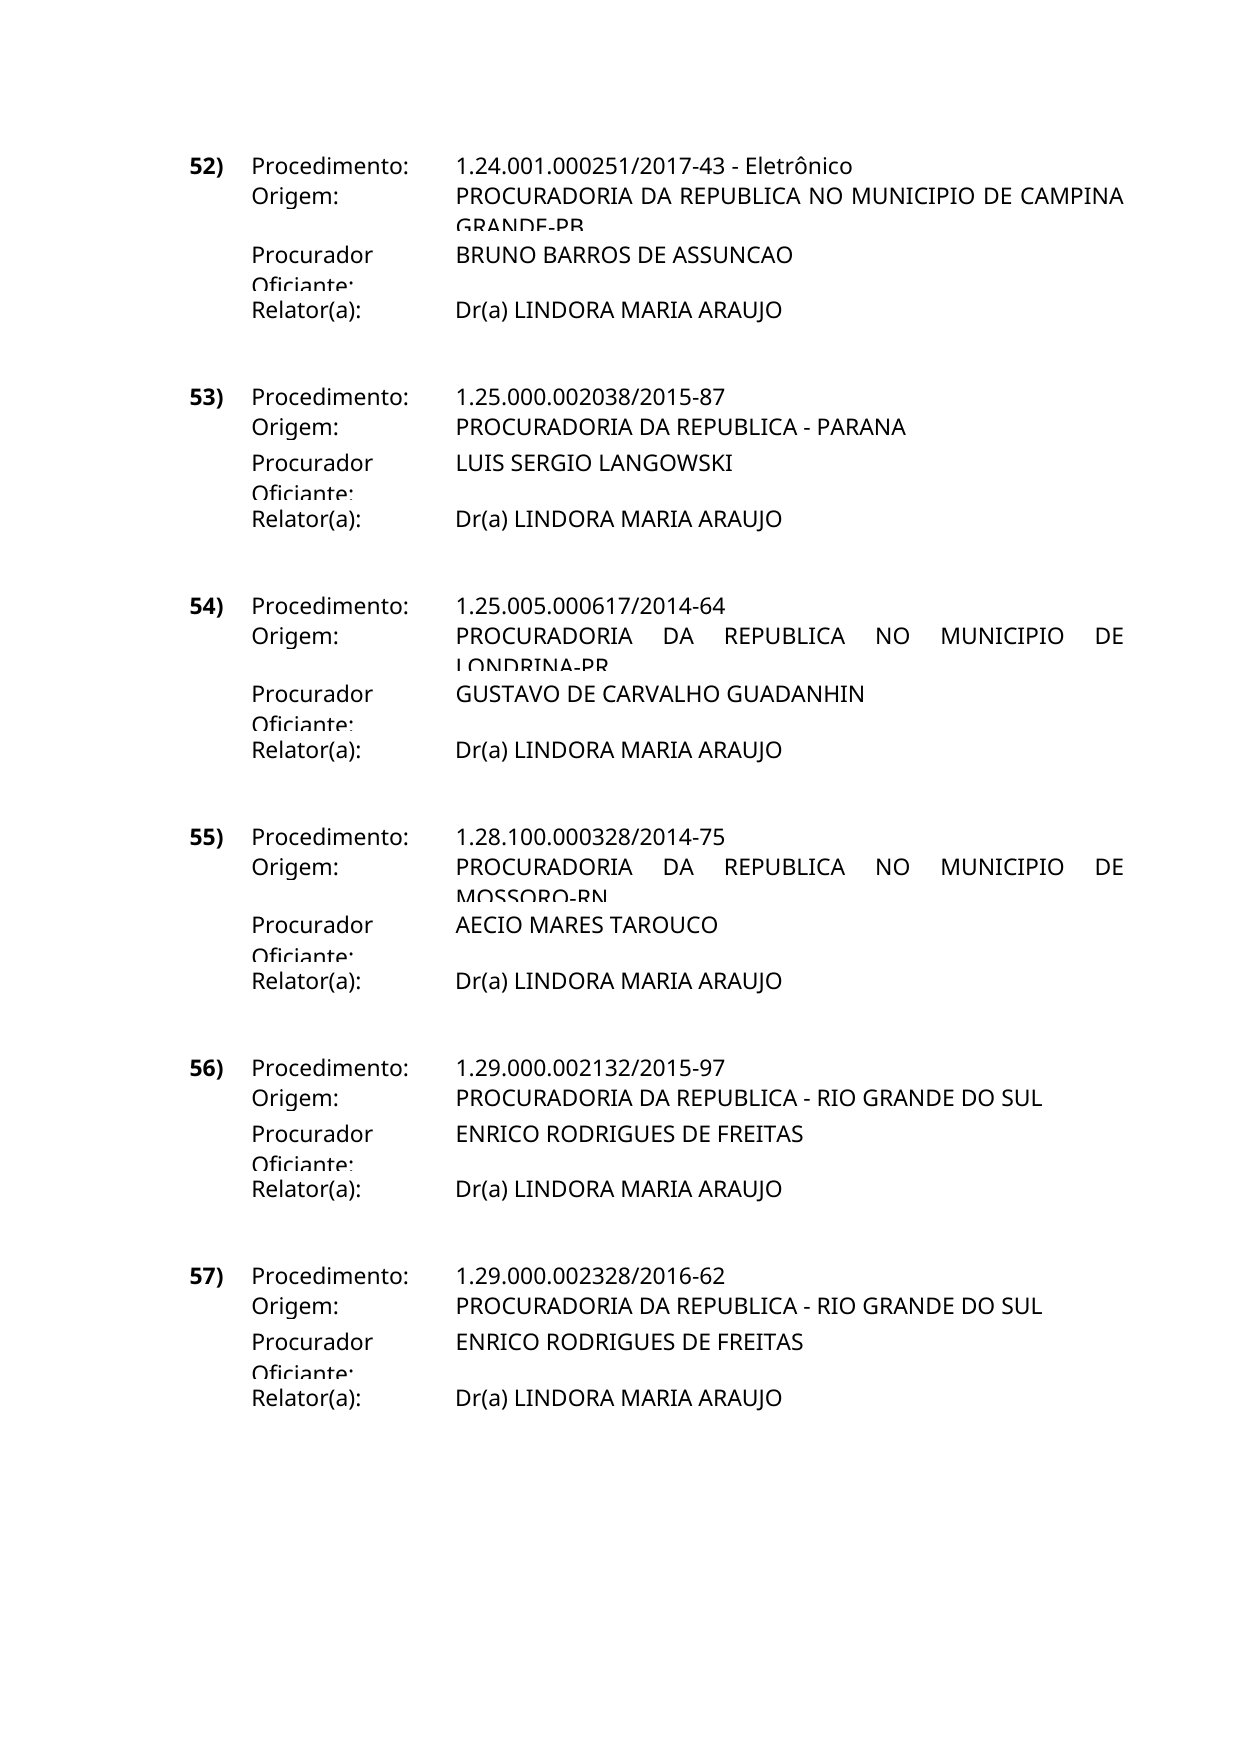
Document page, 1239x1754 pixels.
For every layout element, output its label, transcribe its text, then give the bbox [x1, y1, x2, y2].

table_cell [1125, 1260, 1239, 1289]
table_cell [189, 1290, 251, 1319]
table_cell [251, 324, 455, 381]
table_cell [455, 1319, 1124, 1326]
table_cell PROCURADORIA DA REPUBLICA NO MUNICIPIO DE MOSSORO-RN [455, 851, 1124, 902]
table_cell 1.29.000.002132/2015-97 [455, 1052, 1124, 1080]
table_cell [0, 590, 189, 618]
table_cell [1125, 411, 1239, 439]
table_header Relator(a): [251, 1173, 455, 1202]
table_header [0, 0, 189, 150]
table_cell [0, 965, 189, 995]
table_cell [1125, 965, 1239, 995]
table_cell [1125, 440, 1239, 447]
table_cell [0, 1173, 189, 1203]
table_cell [1125, 1118, 1239, 1169]
table_cell [455, 440, 1124, 447]
table_cell [251, 440, 455, 447]
table_cell [189, 533, 251, 589]
table_cell [189, 995, 251, 1052]
table_cell Origem: [251, 851, 455, 879]
table_cell Origem: [251, 1082, 455, 1110]
table_cell [189, 965, 251, 995]
table_cell PROCURADORIA DA REPUBLICA - PARANA [455, 411, 1124, 439]
table_cell BRUNO BARROS DE ASSUNCAO [455, 239, 1124, 289]
table_cell 1.28.100.000328/2014-75 [455, 821, 1124, 849]
table_cell [0, 440, 189, 447]
table_cell [455, 764, 1124, 821]
table_header Dr(a) LINDORA MARIA ARAUJO [455, 965, 1122, 993]
table_cell [1125, 590, 1239, 618]
table_cell 52) [189, 150, 251, 178]
table_cell [1125, 209, 1239, 231]
table_cell Procurador Oficiante: [251, 678, 455, 731]
table_header Dr(a) LINDORA MARIA ARAUJO [455, 734, 1122, 762]
table_cell [189, 239, 251, 289]
table_cell [189, 879, 251, 902]
table_cell [0, 1260, 189, 1289]
table_header Dr(a) LINDORA MARIA ARAUJO [455, 294, 1122, 323]
table_cell [189, 180, 251, 208]
table_cell GUSTAVO DE CARVALHO GUADANHIN [455, 678, 1124, 729]
table_cell 1.24.001.000251/2017-43 - Eletrônico [455, 150, 1124, 178]
table_cell LUIS SERGIO LANGOWSKI [455, 447, 1124, 498]
table_cell ENRICO RODRIGUES DE FREITAS [455, 1118, 1124, 1169]
table_cell [0, 209, 189, 231]
table_header Relator(a): [251, 1382, 455, 1410]
table_cell [0, 879, 189, 902]
table_cell [1125, 1290, 1239, 1319]
table_cell [1125, 324, 1239, 381]
table_cell [1125, 239, 1239, 289]
table_cell [189, 1082, 251, 1110]
table_cell [189, 324, 251, 381]
table_cell [0, 533, 189, 589]
table_cell [0, 1203, 189, 1260]
table_cell PROCURADORIA DA REPUBLICA - RIO GRANDE DO SUL [455, 1082, 1124, 1110]
table_cell [0, 1118, 189, 1169]
table_cell [0, 1319, 189, 1326]
table_cell Origem: [251, 1290, 455, 1319]
table_header [251, 0, 455, 150]
table_cell [189, 503, 251, 533]
table_cell [189, 648, 251, 671]
table_cell [251, 902, 455, 909]
table_cell [189, 851, 251, 879]
table_cell [455, 1110, 1124, 1118]
table_cell Procedimento: [251, 381, 455, 409]
table_cell [189, 734, 251, 764]
table_cell [0, 648, 189, 671]
table_cell [251, 1203, 455, 1260]
table_cell [1125, 294, 1239, 324]
table_cell [189, 440, 251, 447]
table_cell [189, 1203, 251, 1260]
table_cell AECIO MARES TAROUCO [455, 909, 1124, 960]
table_cell Procurador Oficiante: [251, 447, 455, 499]
table_cell [455, 902, 1124, 909]
table_cell [189, 411, 251, 439]
table_cell 1.25.005.000617/2014-64 [455, 590, 1124, 618]
table_cell [1125, 648, 1239, 671]
table_cell [189, 902, 251, 909]
table_cell [251, 209, 455, 231]
table_cell [1125, 1082, 1239, 1110]
table_cell [1125, 180, 1239, 208]
table_cell [1125, 821, 1239, 849]
table_cell [251, 879, 455, 902]
table_cell [251, 533, 455, 589]
table_cell [0, 764, 189, 821]
table_cell [1125, 533, 1239, 589]
table_cell PROCURADORIA DA REPUBLICA NO MUNICIPIO DE CAMPINA GRANDE-PB [455, 180, 1124, 231]
table_cell [189, 1110, 251, 1118]
table_cell [189, 1382, 251, 1412]
table_cell [189, 209, 251, 231]
table_cell [1125, 503, 1239, 533]
table_cell [189, 909, 251, 960]
table_cell 53) [189, 381, 251, 409]
table_cell [189, 671, 251, 678]
table_cell [1125, 1052, 1239, 1080]
table_cell [0, 851, 189, 879]
table_cell [0, 678, 189, 729]
table_cell 54) [189, 590, 251, 618]
table_cell [0, 294, 189, 324]
table_header Relator(a): [251, 965, 455, 993]
table_cell 1.29.000.002328/2016-62 [455, 1260, 1124, 1289]
table_cell [0, 902, 189, 909]
table_cell 57) [189, 1260, 251, 1289]
table_header [189, 0, 251, 150]
table_cell [1125, 879, 1239, 902]
table_cell Origem: [251, 620, 455, 648]
table_cell [189, 294, 251, 324]
table_cell [1125, 678, 1239, 729]
table_cell [455, 533, 1124, 589]
table_cell [189, 764, 251, 821]
table_cell Procedimento: [251, 821, 455, 849]
table_cell Procurador Oficiante: [251, 909, 455, 962]
table_cell Procedimento: [251, 150, 455, 178]
table_cell [0, 620, 189, 648]
table_cell Procedimento: [251, 1260, 455, 1289]
table_cell [1125, 620, 1239, 648]
table_cell [0, 1082, 189, 1110]
table_cell Origem: [251, 411, 455, 439]
table_cell [1125, 150, 1239, 178]
table_cell [0, 381, 189, 409]
table_cell [455, 324, 1124, 381]
table_cell [251, 648, 455, 671]
table_cell [1125, 671, 1239, 678]
table_cell 1.25.000.002038/2015-87 [455, 381, 1124, 409]
table_cell [0, 411, 189, 439]
table_cell [251, 231, 455, 238]
table_header Relator(a): [251, 503, 455, 531]
table_cell [455, 231, 1124, 238]
table_cell [189, 1118, 251, 1169]
table_cell Origem: [251, 180, 455, 208]
table_cell [1125, 231, 1239, 238]
table_cell [455, 671, 1124, 678]
table_header [1125, 0, 1239, 150]
table_header Relator(a): [251, 734, 455, 762]
table_cell Procurador Oficiante: [251, 1326, 455, 1379]
table_header [455, 0, 1124, 150]
table_cell [1125, 851, 1239, 879]
table_cell PROCURADORIA DA REPUBLICA NO MUNICIPIO DE LONDRINA-PR [455, 620, 1124, 671]
table_cell [455, 1203, 1124, 1260]
table_cell Procurador Oficiante: [251, 1118, 455, 1170]
table_header Dr(a) LINDORA MARIA ARAUJO [455, 1173, 1122, 1202]
table_cell [189, 1173, 251, 1203]
table_header Dr(a) LINDORA MARIA ARAUJO [455, 503, 1122, 531]
table_cell [189, 620, 251, 648]
table_cell [189, 231, 251, 238]
table_cell [0, 503, 189, 533]
table_cell [0, 821, 189, 849]
table_cell [189, 447, 251, 498]
table_cell [189, 1326, 251, 1377]
table_cell [0, 180, 189, 208]
table_cell ENRICO RODRIGUES DE FREITAS [455, 1326, 1124, 1377]
table_cell [0, 671, 189, 678]
table_cell [0, 1382, 189, 1412]
table_cell [1125, 764, 1239, 821]
table_cell [1125, 1110, 1239, 1118]
table_cell [1125, 909, 1239, 960]
table_cell [0, 1326, 189, 1377]
table_cell PROCURADORIA DA REPUBLICA - RIO GRANDE DO SUL [455, 1290, 1124, 1319]
table_cell [1125, 381, 1239, 409]
table_cell [251, 1110, 455, 1118]
table_cell [1125, 447, 1239, 498]
table_cell [0, 324, 189, 381]
table_cell [251, 671, 455, 678]
table_cell [0, 1110, 189, 1118]
table_cell [0, 1290, 189, 1319]
table_cell [0, 1052, 189, 1080]
table_cell [1125, 1173, 1239, 1203]
table_cell Procedimento: [251, 1052, 455, 1080]
table_cell [0, 447, 189, 498]
table_cell [251, 764, 455, 821]
table_cell [0, 239, 189, 289]
table_cell [0, 734, 189, 764]
table_cell [0, 231, 189, 238]
table_cell [1125, 1382, 1239, 1412]
table_header Dr(a) LINDORA MARIA ARAUJO [455, 1382, 1122, 1410]
table_cell 56) [189, 1052, 251, 1080]
table_cell [251, 995, 455, 1052]
table_cell Procurador Oficiante: [251, 239, 455, 291]
table_cell [1125, 1319, 1239, 1326]
table_cell [1125, 1326, 1239, 1377]
table_cell [0, 995, 189, 1052]
table_cell [455, 995, 1124, 1052]
table_cell [1125, 995, 1239, 1052]
table_cell [189, 678, 251, 729]
table_cell [1125, 1203, 1239, 1260]
table_cell [1125, 902, 1239, 909]
table_cell [0, 909, 189, 960]
table_cell Procedimento: [251, 590, 455, 618]
table_header Relator(a): [251, 294, 455, 323]
table_cell [251, 1319, 455, 1326]
table_cell [189, 1319, 251, 1326]
table_cell 55) [189, 821, 251, 849]
table_cell [0, 150, 189, 178]
table_cell [1125, 734, 1239, 764]
